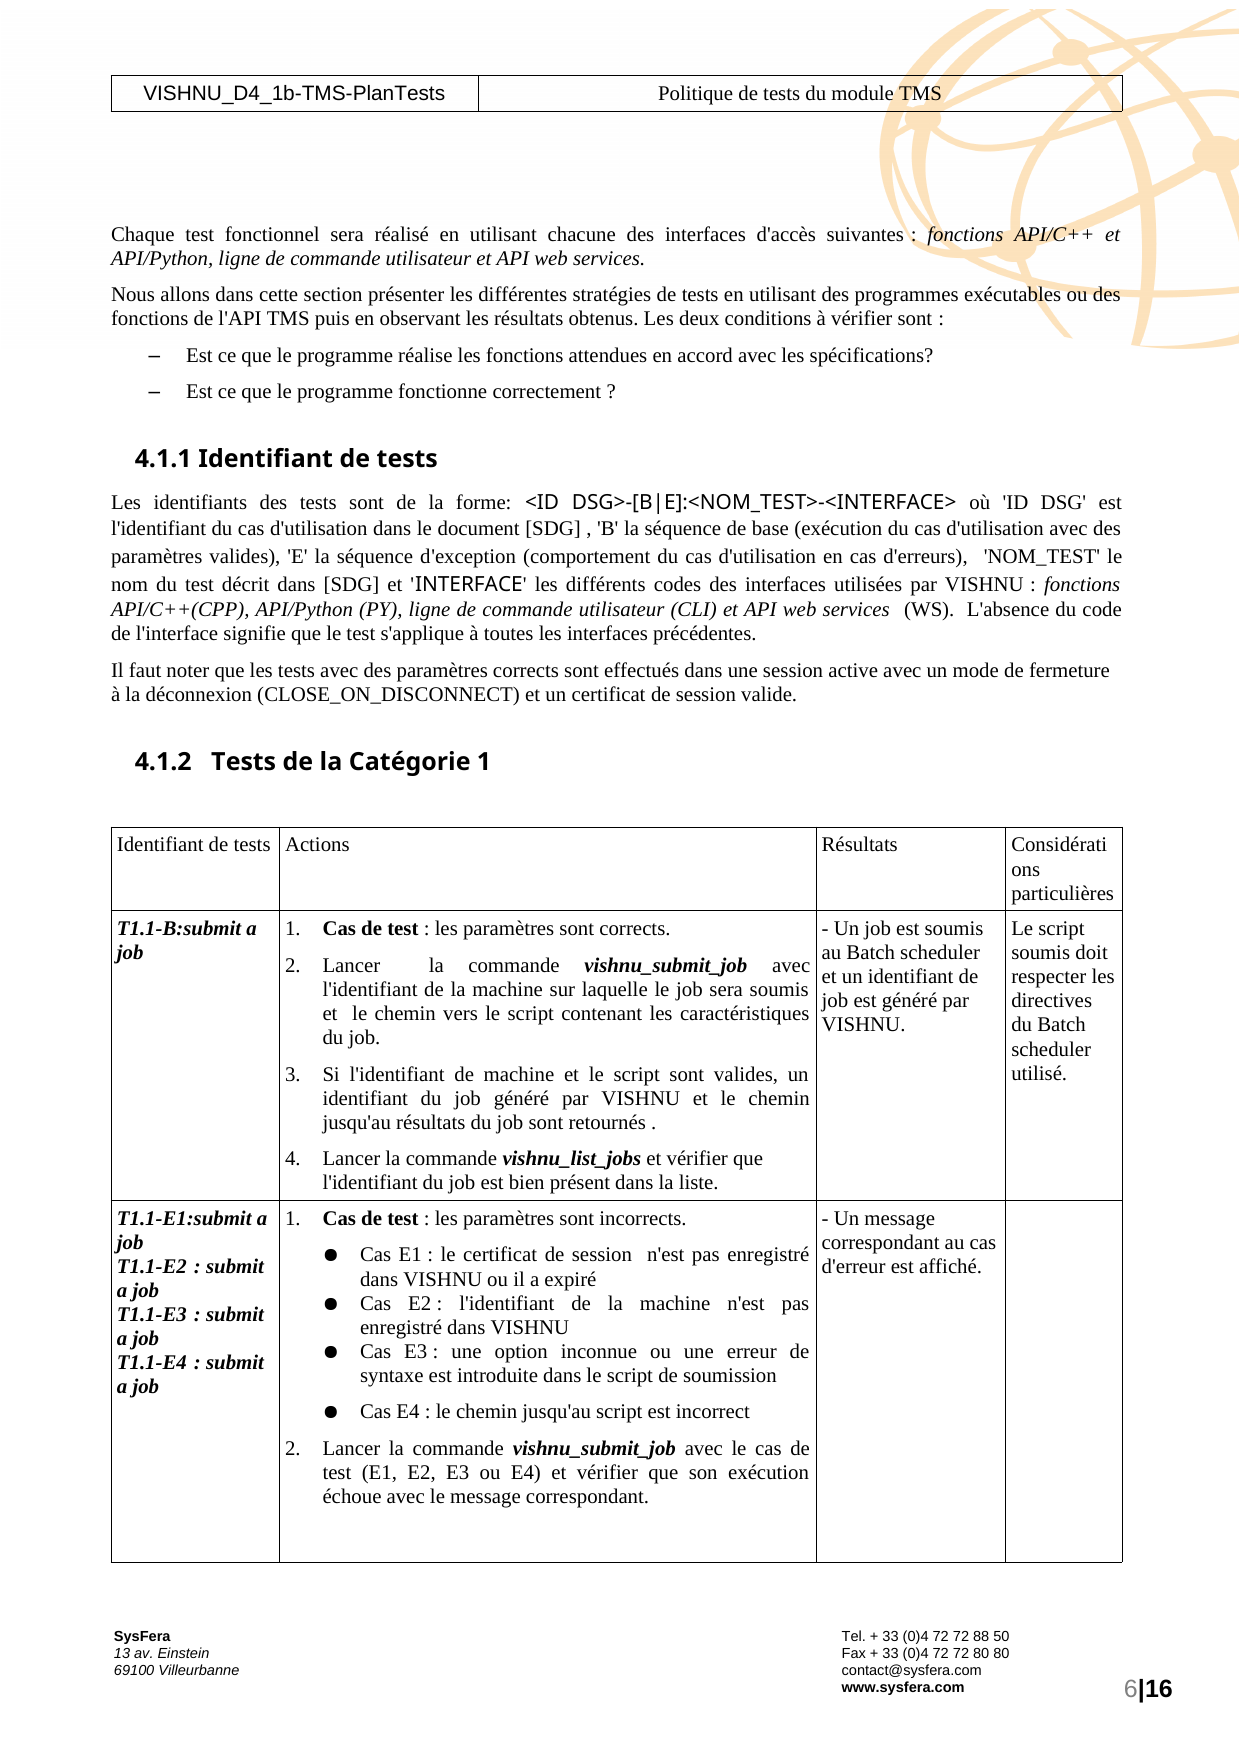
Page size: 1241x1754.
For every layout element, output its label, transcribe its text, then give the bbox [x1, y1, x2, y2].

table_header Considérations particulières [1006, 828, 1122, 910]
table_cell [1006, 1201, 1122, 1562]
table_cell Cas de test : les paramètres sont corrects. Lancer la commande vishnu_submit_job avec l'identifiant de la machine sur laquelle le job sera soumis et le chemin vers le script contenant les caractéristiques du job. Si l'identifiant de machine et le script sont valides, un identifiant du job généré par VISHNU et le chemin jusqu'au résultats du job sont retournés . Lancer la commande vishnu_list_jobs et vérifier que l'identifiant du job est bien présent dans la liste. [280, 911, 816, 1200]
subtitle Identifiant de tests [134, 441, 1122, 475]
subtitle Tests de la Catégorie 1 [134, 743, 1122, 777]
table_cell Cas de test : les paramètres sont incorrects. Cas E1 : le certificat de session n'est pas enregistré dans VISHNU ou il a expiré Cas E2 : l'identifiant de la machine n'est pas enregistré dans VISHNU Cas E3 : une option inconnue ou une erreur de syntaxe est introduite dans le script de soumission Cas E4 : le chemin jusqu'au script est incorrect Lancer la commande vishnu_submit_job avec le cas de test (E1, E2, E3 ou E4) et vérifier que son exécution échoue avec le message correspondant. [280, 1201, 816, 1562]
table_cell T1.1-B:submit a job [112, 911, 279, 1200]
list Est ce que le programme fonctionne correctement ? [148, 379, 1122, 403]
table_cell - Un message correspondant au cas d'erreur est affiché. [817, 1201, 1005, 1562]
table_header Actions [280, 828, 816, 910]
list Est ce que le programme réalise les fonctions attendues en accord avec les spécifications? [148, 351, 1122, 367]
table_cell T1.1-E1:submit a job T1.1-E2 : submit a job T1.1-E3 : submit a job T1.1-E4 : submit a job [112, 1201, 279, 1562]
picture [1, 9, 1239, 349]
table_cell Le script soumis doit respecter les directives du Batch scheduler utilisé. [1006, 911, 1122, 1200]
text Les identifiants des tests sont de la forme: <ID DSG>-[B|E]:<NOM_TEST>-<INTERFACE> où 'ID DSG' est l'identifiant du cas d'utilisation dans le document [SDG] , 'B' la séquence de base (exécution du cas d'utilisation avec des paramètres valides), 'E' la séquence d'exception (comportement du cas d'utilisation en cas d'erreurs), 'NOM_TEST' le nom du test décrit dans [SDG] et 'INTERFACE' les différents codes des interfaces utilisées par VISHNU : fonctions API/C++(CPP), API/Python (PY), ligne de commande utilisateur (CLI) et API web services (WS). L'absence du code de l'interface signifie que le test s'applique à toutes les interfaces précédentes. [111, 487, 1122, 645]
table_header Identifiant de tests [112, 828, 279, 910]
table_header Résultats [817, 828, 1005, 910]
table_cell - Un job est soumis au Batch scheduler et un identifiant de job est généré par VISHNU. [817, 911, 1005, 1200]
text Il faut noter que les tests avec des paramètres corrects sont effectués dans une session active avec un mode de fermeture à la déconnexion (CLOSE_ON_DISCONNECT) et un certificat de session valide. [111, 658, 1122, 706]
